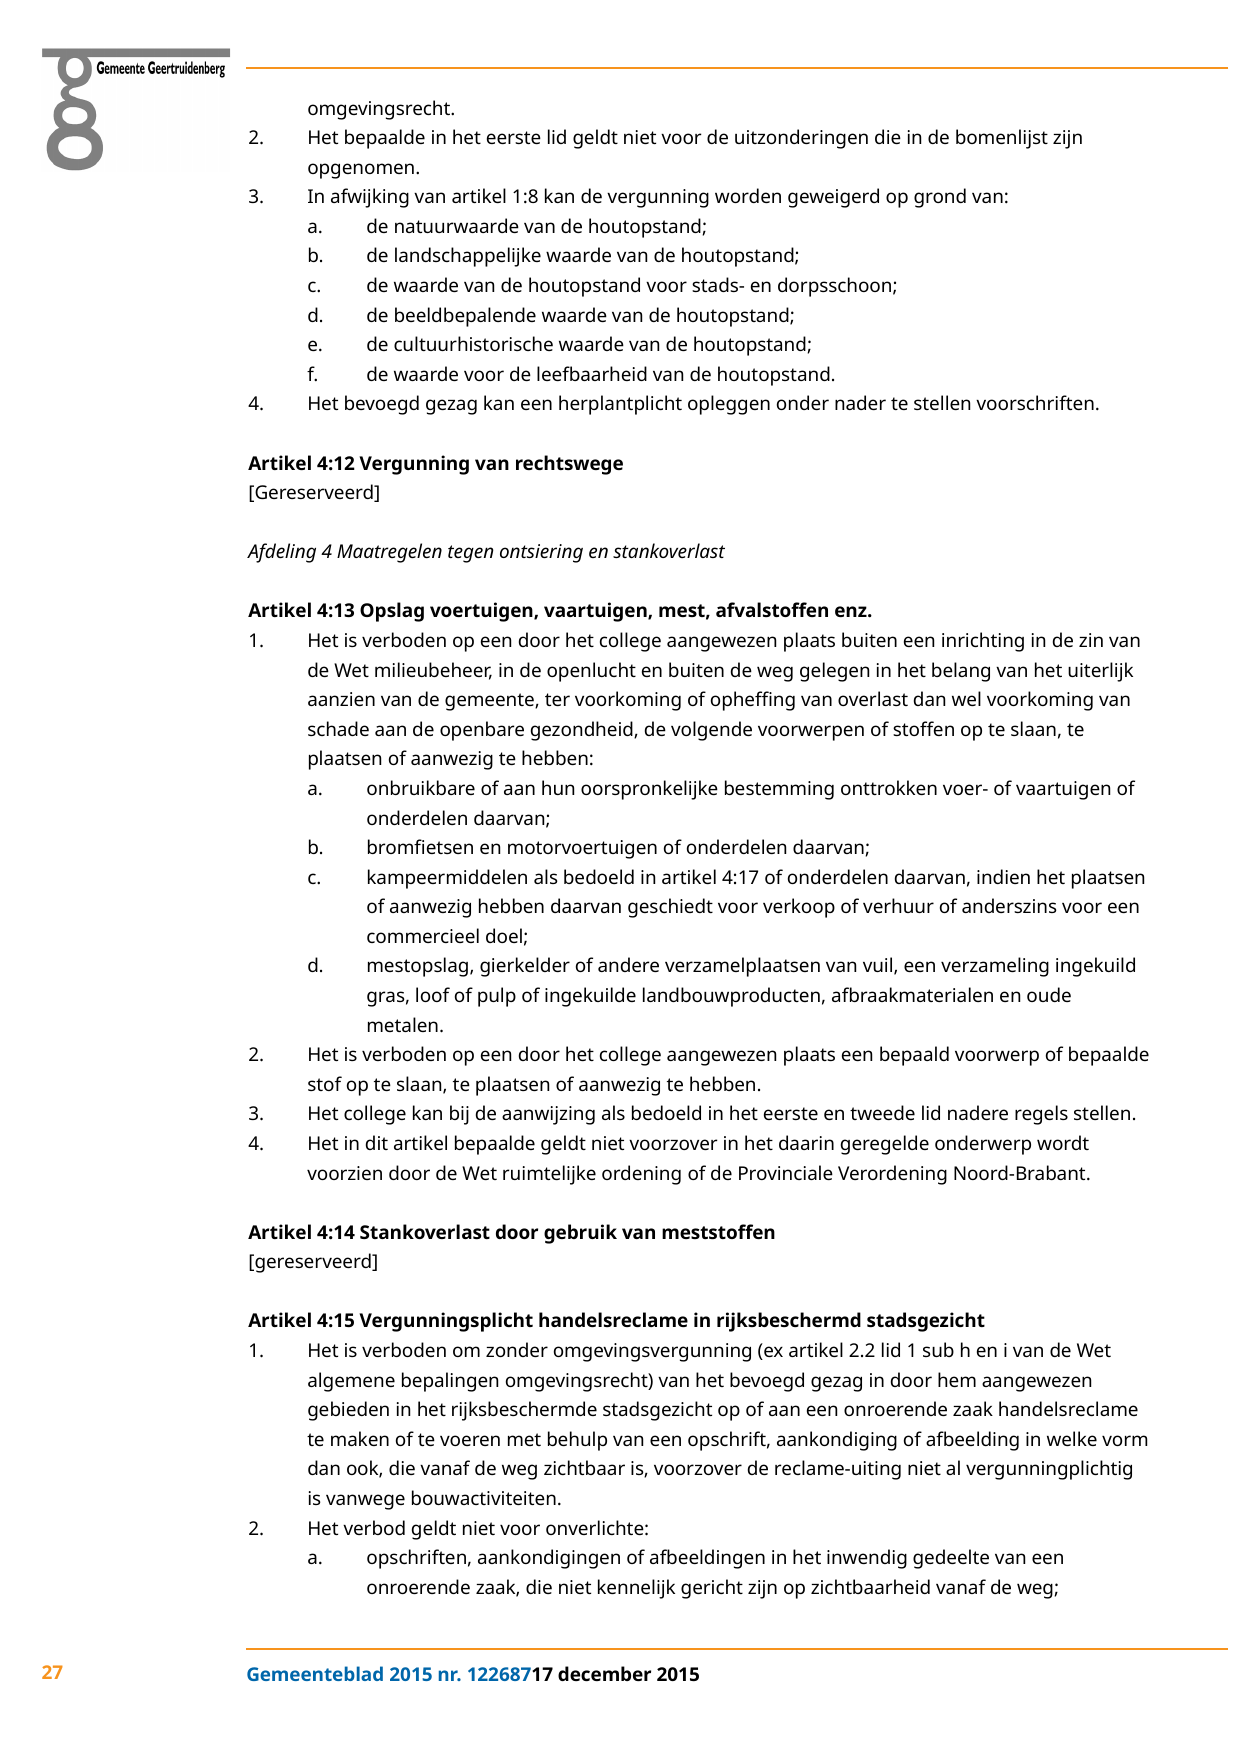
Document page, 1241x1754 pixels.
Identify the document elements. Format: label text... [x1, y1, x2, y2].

list Het is verboden op een door het college aangewezen plaats buiten een inrichting in de zin van de Wet milieubeheer, in de openlucht en buiten de weg gelegen in het belang van het uiterlijk aanzien van de gemeente, ter voorkoming of opheffing van overlast dan wel voorkoming van schade aan de openbare gezondheid, de volgende voorwerpen of stoffen op te slaan, te plaatsen of aanwezig te hebben: [248, 627, 1152, 771]
list kampeermiddelen als bedoeld in artikel 4:17 of onderdelen daarvan, indien het plaatsen of aanwezig hebben daarvan geschiedt voor verkoop of verhuur of anderszins voor een commercieel doel; [307, 864, 1152, 949]
text [gereserveerd] [248, 1248, 1152, 1274]
list de cultuurhistorische waarde van de houtopstand; [307, 331, 1152, 357]
list de waarde voor de leefbaarheid van de houtopstand. [307, 361, 1152, 387]
list Het verbod geldt niet voor onverlichte: [248, 1515, 1152, 1541]
list Het is verboden op een door het college aangewezen plaats een bepaald voorwerp of bepaalde stof op te slaan, te plaatsen of aanwezig te hebben. [248, 1041, 1152, 1097]
list In afwijking van artikel 1:8 kan de vergunning worden geweigerd op grond van: [248, 183, 1152, 209]
list Het in dit artikel bepaalde geldt niet voorzover in het daarin geregelde onderwerp wordt voorzien door de Wet ruimtelijke ordening of de Provinciale Verordening Noord-Brabant. [248, 1130, 1152, 1186]
text Artikel 4:12 Vergunning van rechtswege [248, 450, 1152, 476]
list opschriften, aankondigingen of afbeeldingen in het inwendig gedeelte van een onroerende zaak, die niet kennelijk gericht zijn op zichtbaarheid vanaf de weg; [307, 1544, 1152, 1600]
text Artikel 4:15 Vergunningsplicht handelsreclame in rijksbeschermd stadsgezicht [248, 1308, 1152, 1333]
list Het bevoegd gezag kan een herplantplicht opleggen onder nader te stellen voorschriften. [248, 391, 1152, 416]
list mestopslag, gierkelder of andere verzamelplaatsen van vuil, een verzameling ingekuild gras, loof of pulp of ingekuilde landbouwproducten, afbraakmaterialen en oude metalen. [307, 953, 1152, 1038]
text Afdeling 4 Maatregelen tegen ontsiering en stankoverlast [248, 538, 1152, 564]
picture [41, 47, 231, 172]
list onbruikbare of aan hun oorspronkelijke bestemming onttrokken voer- of vaartuigen of onderdelen daarvan; [307, 775, 1152, 831]
list de beeldbepalende waarde van de houtopstand; [307, 302, 1152, 328]
list de natuurwaarde van de houtopstand; [307, 213, 1152, 239]
list omgevingsrecht. [248, 95, 1152, 121]
list bromfietsen en motorvoertuigen of onderdelen daarvan; [307, 834, 1152, 860]
list Het bepaalde in het eerste lid geldt niet voor de uitzonderingen die in de bomenlijst zijn opgenomen. [248, 124, 1152, 180]
list de waarde van de houtopstand voor stads- en dorpsschoon; [307, 272, 1152, 298]
list Het is verboden om zonder omgevingsvergunning (ex artikel 2.2 lid 1 sub h en i van de Wet algemene bepalingen omgevingsrecht) van het bevoegd gezag in door hem aangewezen gebieden in het rijksbeschermde stadsgezicht op of aan een onroerende zaak handelsreclame te maken of te voeren met behulp van een opschrift, aankondiging of afbeelding in welke vorm dan ook, die vanaf de weg zichtbaar is, voorzover de reclame-uiting niet al vergunningplichtig is vanwege bouwactiviteiten. [248, 1337, 1152, 1511]
text Artikel 4:13 Opslag voertuigen, vaartuigen, mest, afvalstoffen enz. [248, 598, 1152, 623]
text Artikel 4:14 Stankoverlast door gebruik van meststoffen [248, 1219, 1152, 1245]
list de landschappelijke waarde van de houtopstand; [307, 243, 1152, 268]
text [Gereserveerd] [248, 479, 1152, 505]
list Het college kan bij de aanwijzing als bedoeld in het eerste en tweede lid nadere regels stellen. [248, 1101, 1152, 1126]
